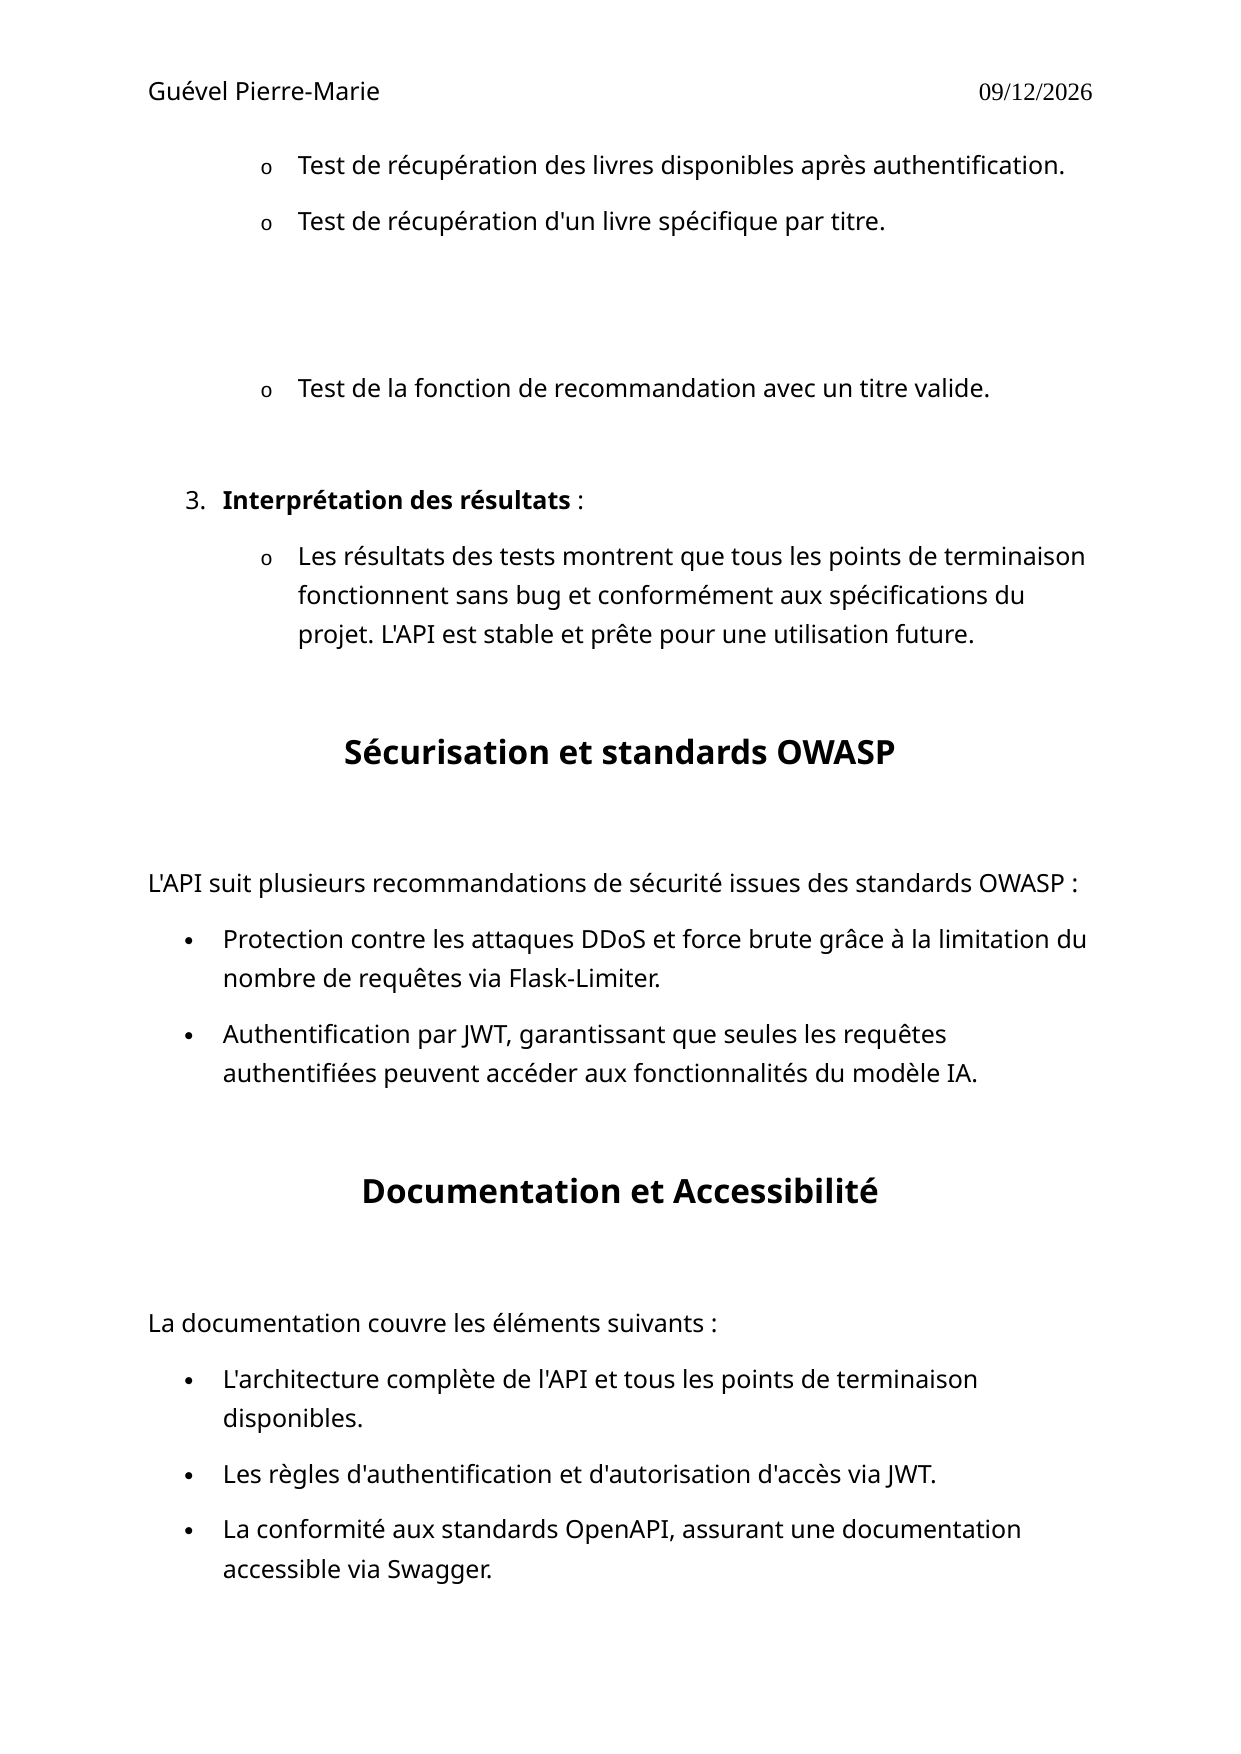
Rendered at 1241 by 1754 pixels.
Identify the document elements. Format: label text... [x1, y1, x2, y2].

list La conformité aux standards OpenAPI, assurant une documentation accessible via Swagger. [185, 1512, 1093, 1585]
list Test de récupération des livres disponibles après authentification. [260, 148, 1093, 182]
list Les résultats des tests montrent que tous les points de terminaison fonctionnent sans bug et conformément aux spécifications du projet. L'API est stable et prête pour une utilisation future. [260, 538, 1093, 651]
text L'API suit plusieurs recommandations de sécurité issues des standards OWASP : [148, 866, 1093, 900]
list Protection contre les attaques DDoS et force brute grâce à la limitation du nombre de requêtes via Flask-Limiter. [185, 922, 1093, 995]
list Test de la fonction de recommandation avec un titre valide. [260, 371, 1093, 405]
list Les règles d'authentification et d'autorisation d'accès via JWT. [185, 1456, 1093, 1490]
list Interprétation des résultats : [185, 483, 1093, 517]
list L'architecture complète de l'API et tous les points de terminaison disponibles. [185, 1361, 1093, 1434]
text La documentation couvre les éléments suivants : [148, 1306, 1093, 1339]
list Authentification par JWT, garantissant que seules les requêtes authentifiées peuvent accéder aux fonctionnalités du modèle IA. [185, 1017, 1093, 1090]
text Documentation et Accessibilité [148, 1168, 1093, 1213]
list Test de récupération d'un livre spécifique par titre. [260, 203, 1093, 237]
text Sécurisation et standards OWASP [148, 728, 1093, 774]
